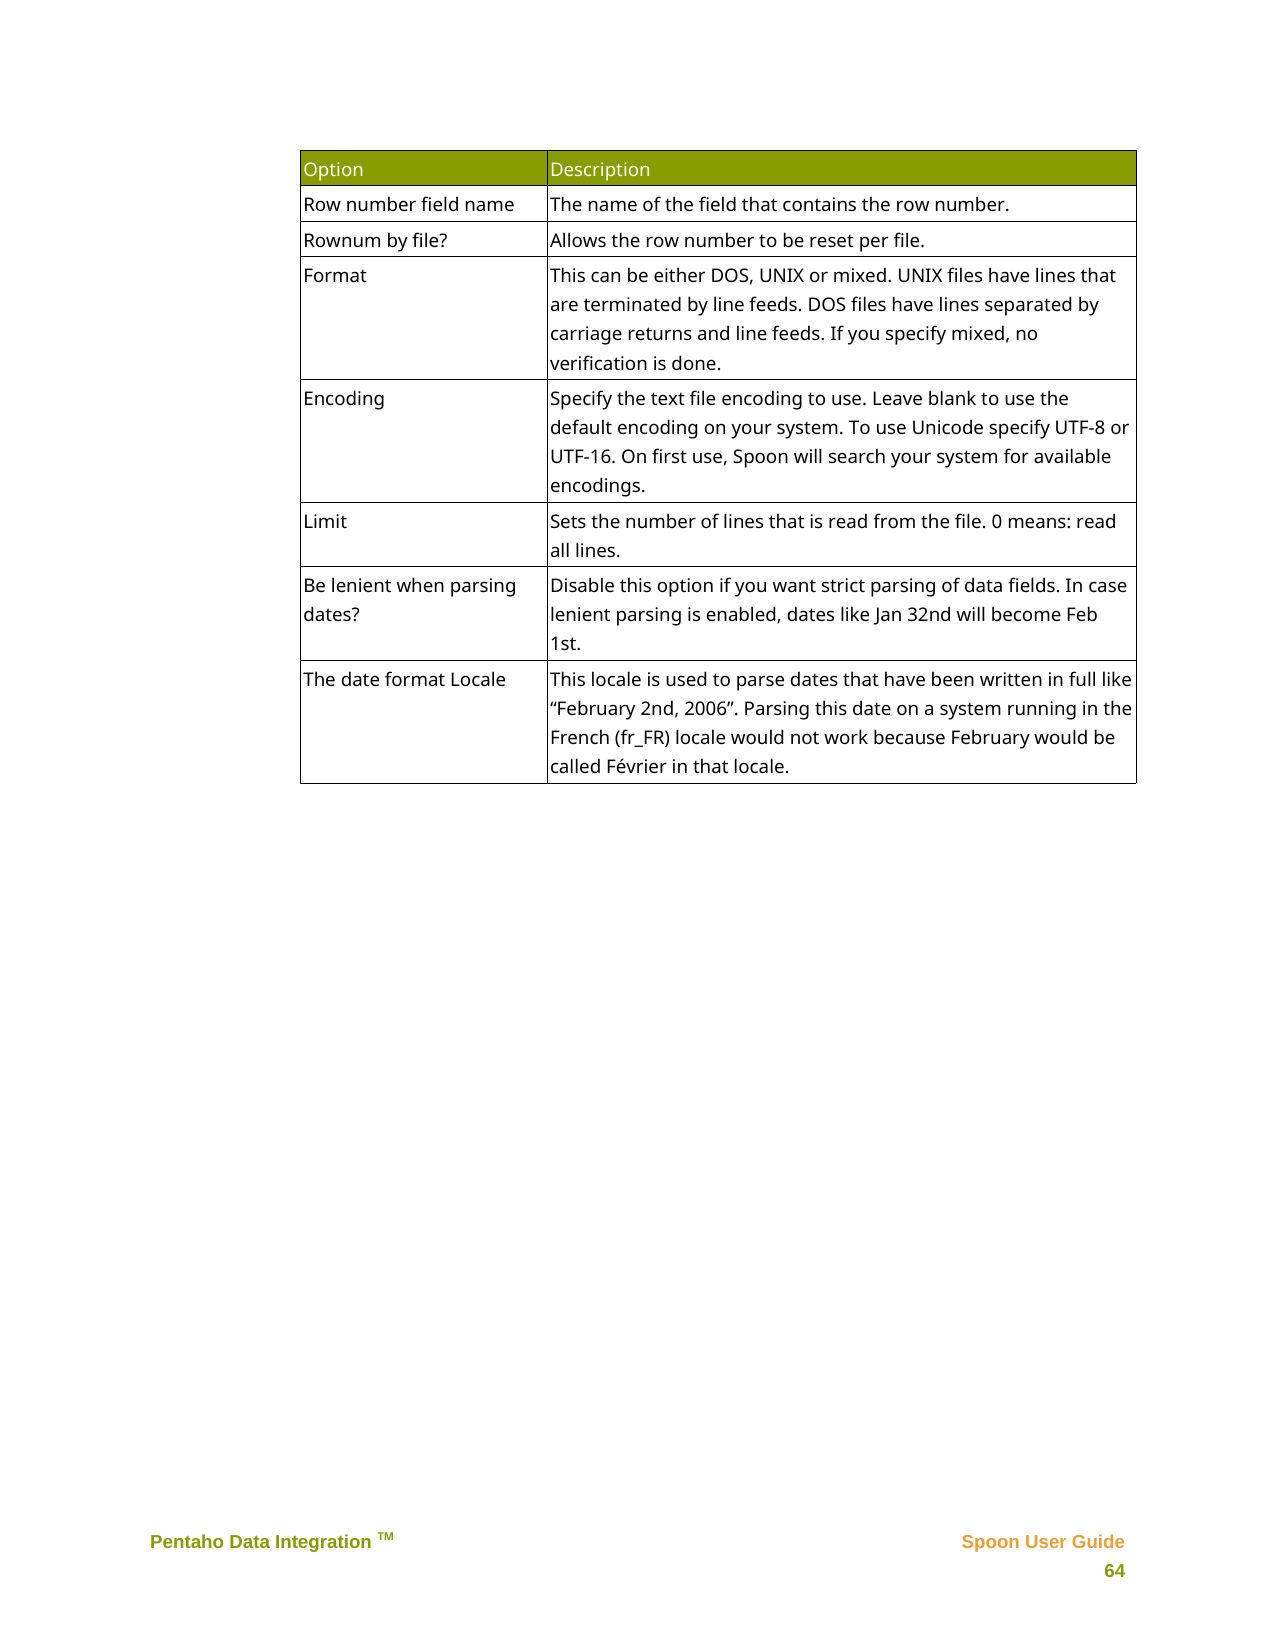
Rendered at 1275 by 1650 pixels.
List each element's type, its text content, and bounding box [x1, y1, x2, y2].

table_cell Specify the text file encoding to use. Leave blank to use the default encoding on your system. To use Unicode specify UTF-8 or UTF-16. On first use, Spoon will search your system for available encodings. [548, 380, 1136, 502]
table_cell Rownum by file? [301, 222, 547, 256]
table_cell Sets the number of lines that is read from the file. 0 means: read all lines. [548, 503, 1136, 566]
table_cell Encoding [301, 380, 547, 502]
table_cell The date format Locale [301, 661, 547, 782]
table_cell Disable this option if you want strict parsing of data fields. In case lenient parsing is enabled, dates like Jan 32nd will become Feb 1st. [548, 567, 1136, 660]
table_cell The name of the field that contains the row number. [548, 186, 1136, 221]
table_cell Allows the row number to be reset per file. [548, 222, 1136, 256]
table_cell Be lenient when parsing dates? [301, 567, 547, 660]
table_header Option [301, 151, 547, 185]
table_header Description [548, 151, 1136, 185]
table_cell This locale is used to parse dates that have been written in full like “February 2nd, 2006”. Parsing this date on a system running in the French (fr_FR) locale would not work because February would be called Février in that locale. [548, 661, 1136, 782]
table_cell This can be either DOS, UNIX or mixed. UNIX files have lines that are terminated by line feeds. DOS files have lines separated by carriage returns and line feeds. If you specify mixed, no verification is done. [548, 257, 1136, 379]
table_cell Format [301, 257, 547, 379]
table_cell Limit [301, 503, 547, 566]
table_cell Row number field name [301, 186, 547, 221]
